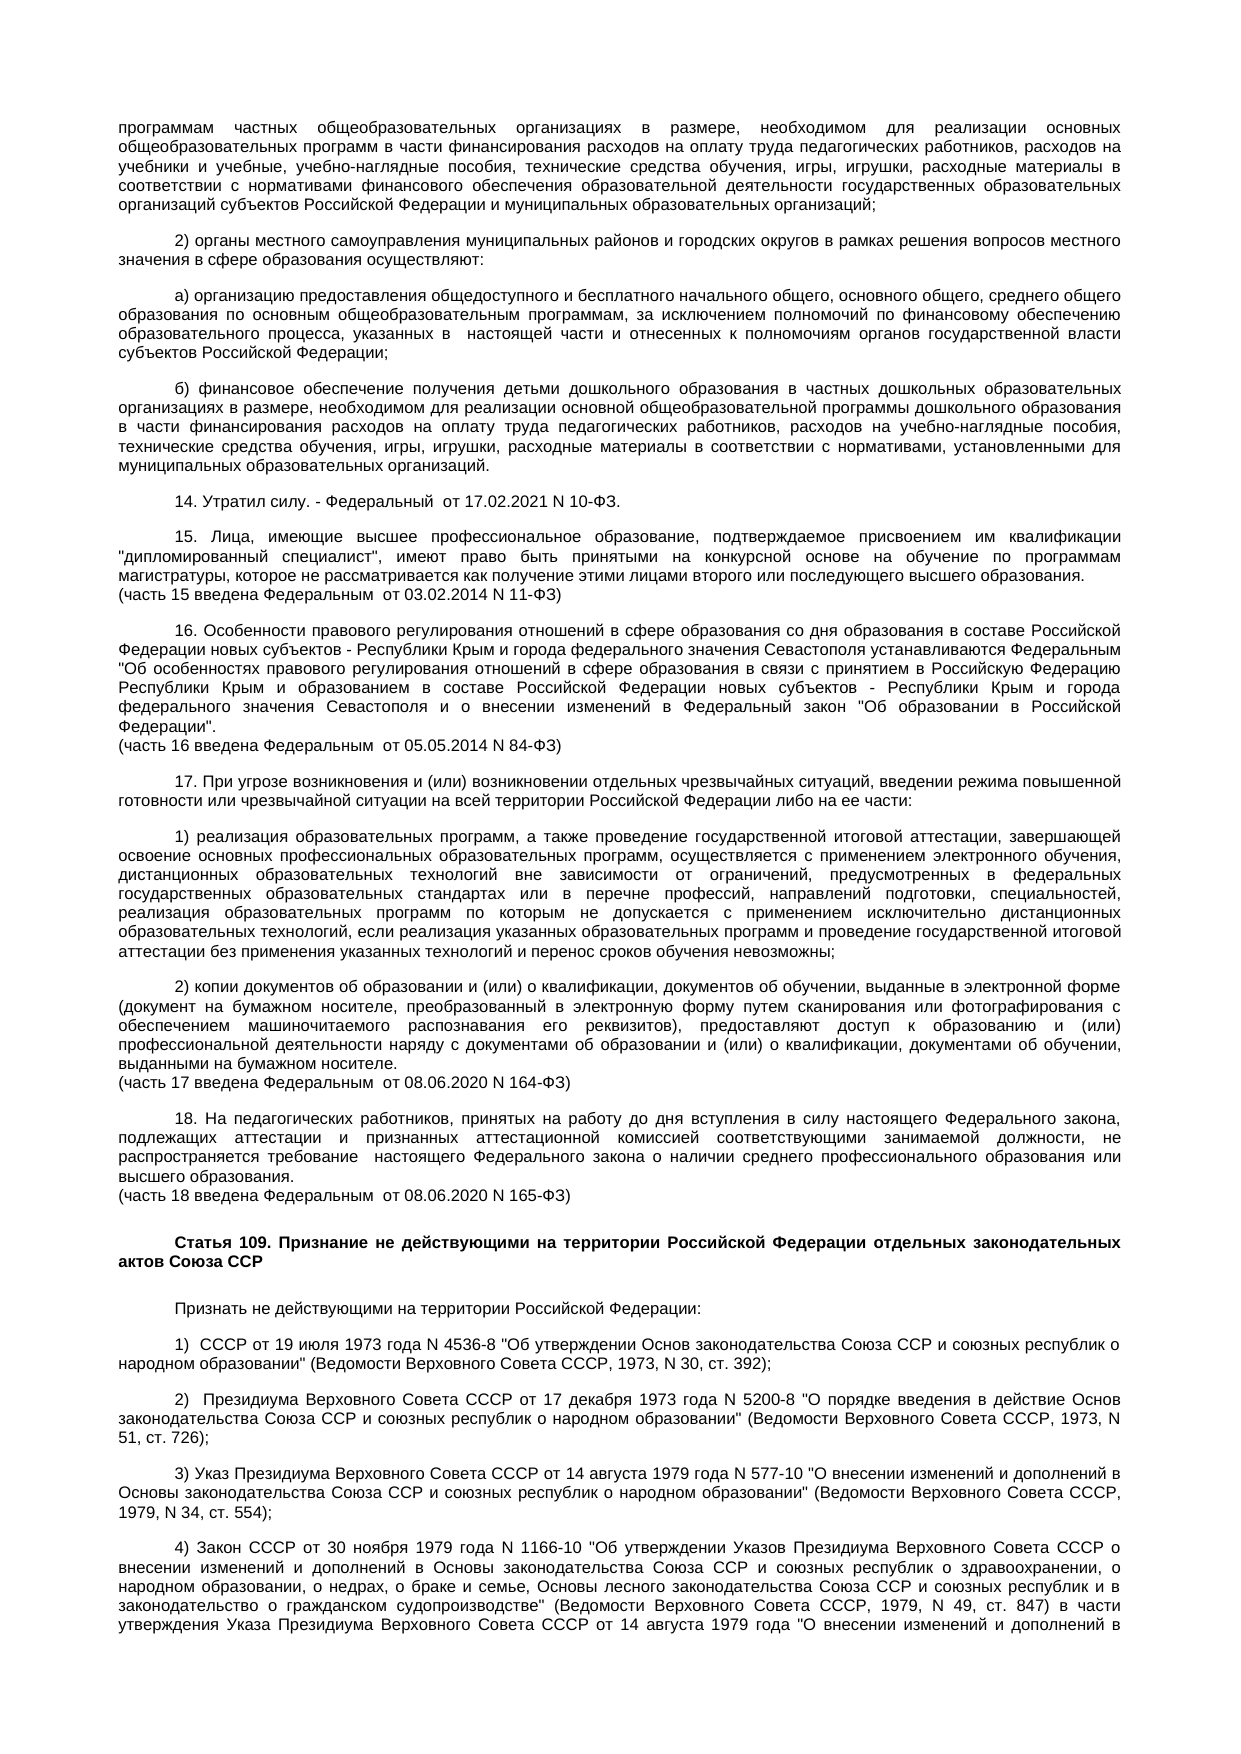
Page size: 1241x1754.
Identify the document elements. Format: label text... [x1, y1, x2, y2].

text 16. Особенности правового регулирования отношений в сфере образования со дня образования в составе Российской Федерации новых субъектов - Республики Крым и города федерального значения Севастополя устанавливаются Федеральным "Об особенностях правового регулирования отношений в сфере образования в связи с принятием в Российскую Федерацию Республики Крым и образованием в составе Российской Федерации новых субъектов - Республики Крым и города федерального значения Севастополя и о внесении изменений в Федеральный закон "Об образовании в Российской Федерации". [118, 621, 1122, 736]
text 2) копии документов об образовании и (или) о квалификации, документов об обучении, выданные в электронной форме (документ на бумажном носителе, преобразованный в электронную форму путем сканирования или фотографирования с обеспечением машиночитаемого распознавания его реквизитов), предоставляют доступ к образованию и (или) профессиональной деятельности наряду с документами об образовании и (или) о квалификации, документами об обучении, выданными на бумажном носителе. [118, 977, 1122, 1073]
text а) организацию предоставления общедоступного и бесплатного начального общего, основного общего, среднего общего образования по основным общеобразовательным программам, за исключением полномочий по финансовому обеспечению образовательного процесса, указанных в настоящей части и отнесенных к полномочиям органов государственной власти субъектов Российской Федерации; [118, 286, 1122, 362]
text 2) органы местного самоуправления муниципальных районов и городских округов в рамках решения вопросов местного значения в сфере образования осуществляют: [118, 231, 1122, 269]
text Статья 109. Признание не действующими на территории Российской Федерации отдельных законодательных актов Союза ССР [118, 1233, 1122, 1271]
text 18. На педагогических работников, принятых на работу до дня вступления в силу настоящего Федерального закона, подлежащих аттестации и признанных аттестационной комиссией соответствующими занимаемой должности, не распространяется требование настоящего Федерального закона о наличии среднего профессионального образования или высшего образования. [118, 1109, 1122, 1186]
text (часть 15 введена Федеральным от 03.02.2014 N 11-ФЗ) [118, 585, 1122, 604]
text 17. При угрозе возникновения и (или) возникновении отдельных чрезвычайных ситуаций, введении режима повышенной готовности или чрезвычайной ситуации на всей территории Российской Федерации либо на ее части: [118, 771, 1122, 810]
text Признать не действующими на территории Российской Федерации: [118, 1299, 1122, 1318]
text (часть 18 введена Федеральным от 08.06.2020 N 165-ФЗ) [118, 1186, 1122, 1205]
text 14. Утратил силу. - Федеральный от 17.02.2021 N 10-ФЗ. [118, 491, 1122, 511]
text (часть 16 введена Федеральным от 05.05.2014 N 84-ФЗ) [118, 736, 1122, 755]
text (часть 17 введена Федеральным от 08.06.2020 N 164-ФЗ) [118, 1073, 1122, 1092]
text 1) СССР от 19 июля 1973 года N 4536-8 "Об утверждении Основ законодательства Союза ССР и союзных республик о народном образовании" (Ведомости Верховного Совета СССР, 1973, N 30, ст. 392); [118, 1335, 1122, 1373]
text 1) реализация образовательных программ, а также проведение государственной итоговой аттестации, завершающей освоение основных профессиональных образовательных программ, осуществляется с применением электронного обучения, дистанционных образовательных технологий вне зависимости от ограничений, предусмотренных в федеральных государственных образовательных стандартах или в перечне профессий, направлений подготовки, специальностей, реализация образовательных программ по которым не допускается с применением исключительно дистанционных образовательных технологий, если реализация указанных образовательных программ и проведение государственной итоговой аттестации без применения указанных технологий и перенос сроков обучения невозможны; [118, 826, 1122, 961]
text 2) Президиума Верховного Совета СССР от 17 декабря 1973 года N 5200-8 "О порядке введения в действие Основ законодательства Союза ССР и союзных республик о народном образовании" (Ведомости Верховного Совета СССР, 1973, N 51, ст. 726); [118, 1390, 1122, 1447]
text 3) Указ Президиума Верховного Совета СССР от 14 августа 1979 года N 577-10 "О внесении изменений и дополнений в Основы законодательства Союза ССР и союзных республик о народном образовании" (Ведомости Верховного Совета СССР, 1979, N 34, ст. 554); [118, 1464, 1122, 1522]
text 4) Закон СССР от 30 ноября 1979 года N 1166-10 "Об утверждении Указов Президиума Верховного Совета СССР о внесении изменений и дополнений в Основы законодательства Союза ССР и союзных республик о здравоохранении, о народном образовании, о недрах, о браке и семье, Основы лесного законодательства Союза ССР и союзных республик и в законодательство о гражданском судопроизводстве" (Ведомости Верховного Совета СССР, 1979, N 49, ст. 847) в части утверждения Указа Президиума Верховного Совета СССР от 14 августа 1979 года "О внесении изменений и дополнений в [118, 1538, 1122, 1634]
text б) финансовое обеспечение получения детьми дошкольного образования в частных дошкольных образовательных организациях в размере, необходимом для реализации основной общеобразовательной программы дошкольного образования в части финансирования расходов на оплату труда педагогических работников, расходов на учебно-наглядные пособия, технические средства обучения, игры, игрушки, расходные материалы в соответствии с нормативами, установленными для муниципальных образовательных организаций. [118, 379, 1122, 475]
text 15. Лица, имеющие высшее профессиональное образование, подтверждаемое присвоением им квалификации "дипломированный специалист", имеют право быть принятыми на конкурсной основе на обучение по программам магистратуры, которое не рассматривается как получение этими лицами второго или последующего высшего образования. [118, 527, 1122, 585]
text программам частных общеобразовательных организациях в размере, необходимом для реализации основных общеобразовательных программ в части финансирования расходов на оплату труда педагогических работников, расходов на учебники и учебные, учебно-наглядные пособия, технические средства обучения, игры, игрушки, расходные материалы в соответствии с нормативами финансового обеспечения образовательной деятельности государственных образовательных организаций субъектов Российской Федерации и муниципальных образовательных организаций; [118, 118, 1122, 214]
